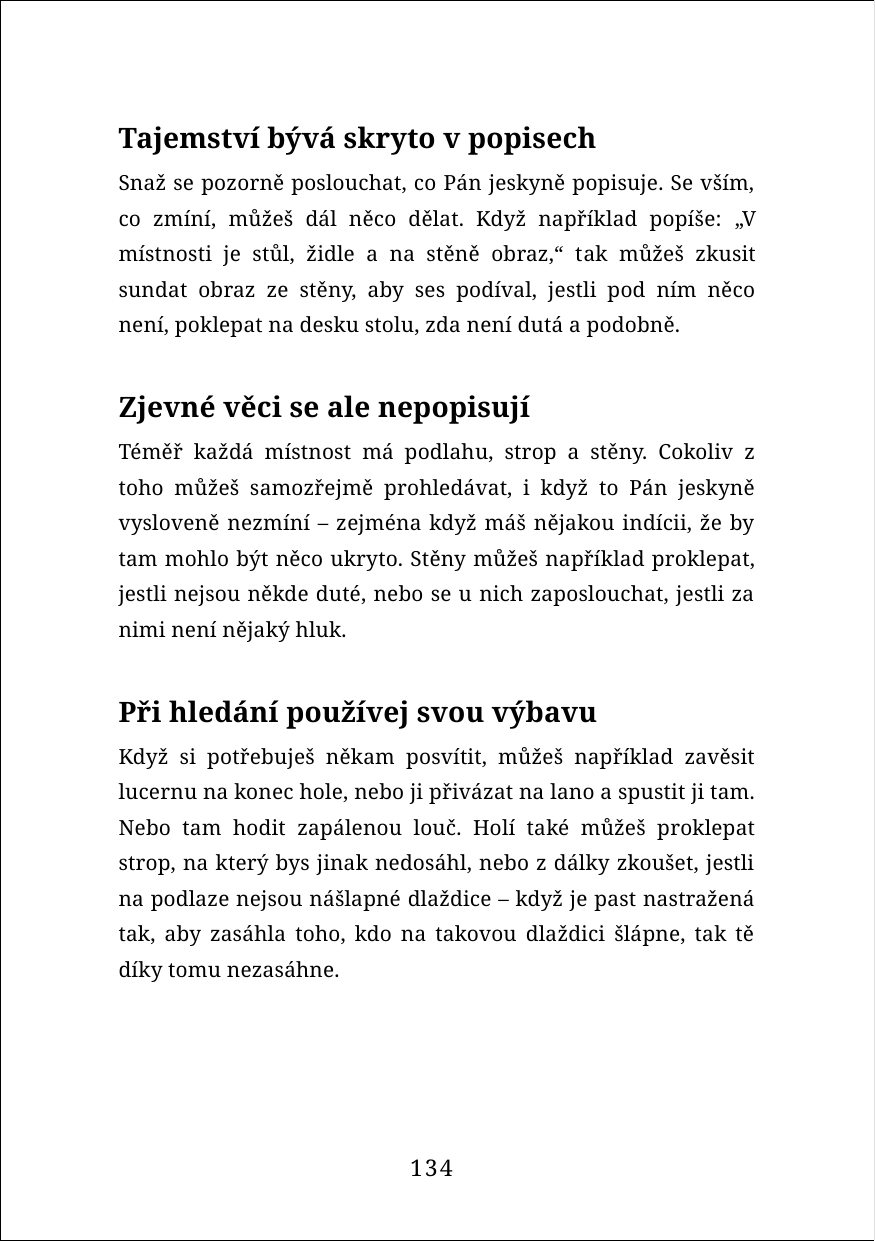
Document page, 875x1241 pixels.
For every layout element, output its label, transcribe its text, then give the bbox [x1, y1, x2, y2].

subtitle Tajemství bývá skryto v popisech [118, 118, 756, 157]
text Když si potřebuješ někam posvítit, můžeš například zavěsit lucernu na konec hole, nebo ji přivázat na lano a spustit ji tam. Nebo tam hodit zapálenou louč. Holí také můžeš proklepat strop, na který bys jinak nedosáhl, nebo z dálky zkoušet, jestli na podlaze nejsou nášlapné dlaždice – když je past nastražená tak, aby zasáhla toho, kdo na takovou dlaždici šlápne, tak tě díky tomu nezasáhne. [118, 742, 756, 983]
subtitle Při hledání používej svou výbavu [118, 692, 756, 730]
subtitle Zjevné věci se ale nepopisují [118, 387, 756, 426]
text Téměř každá místnost má podlahu, strop a stěny. Cokoliv z toho můžeš samozřejmě prohledávat, i když to Pán jeskyně vysloveně nezmíní – zejména když máš nějakou indícii, že by tam mohlo být něco ukryto. Stěny můžeš například proklepat, jestli nejsou někde duté, nebo se u nich zaposlouchat, jestli za nimi není nějaký hluk. [118, 437, 756, 643]
text Snaž se pozorně poslouchat, co Pán jeskyně popisuje. Se vším, co zmíní, můžeš dál něco dělat. Když například popíše: „V místnosti je stůl, židle a na stěně obraz,“ tak můžeš zkusit sundat obraz ze stěny, aby ses podíval, jestli pod ním něco není, poklepat na desku stolu, zda není dutá a podobně. [118, 168, 756, 339]
